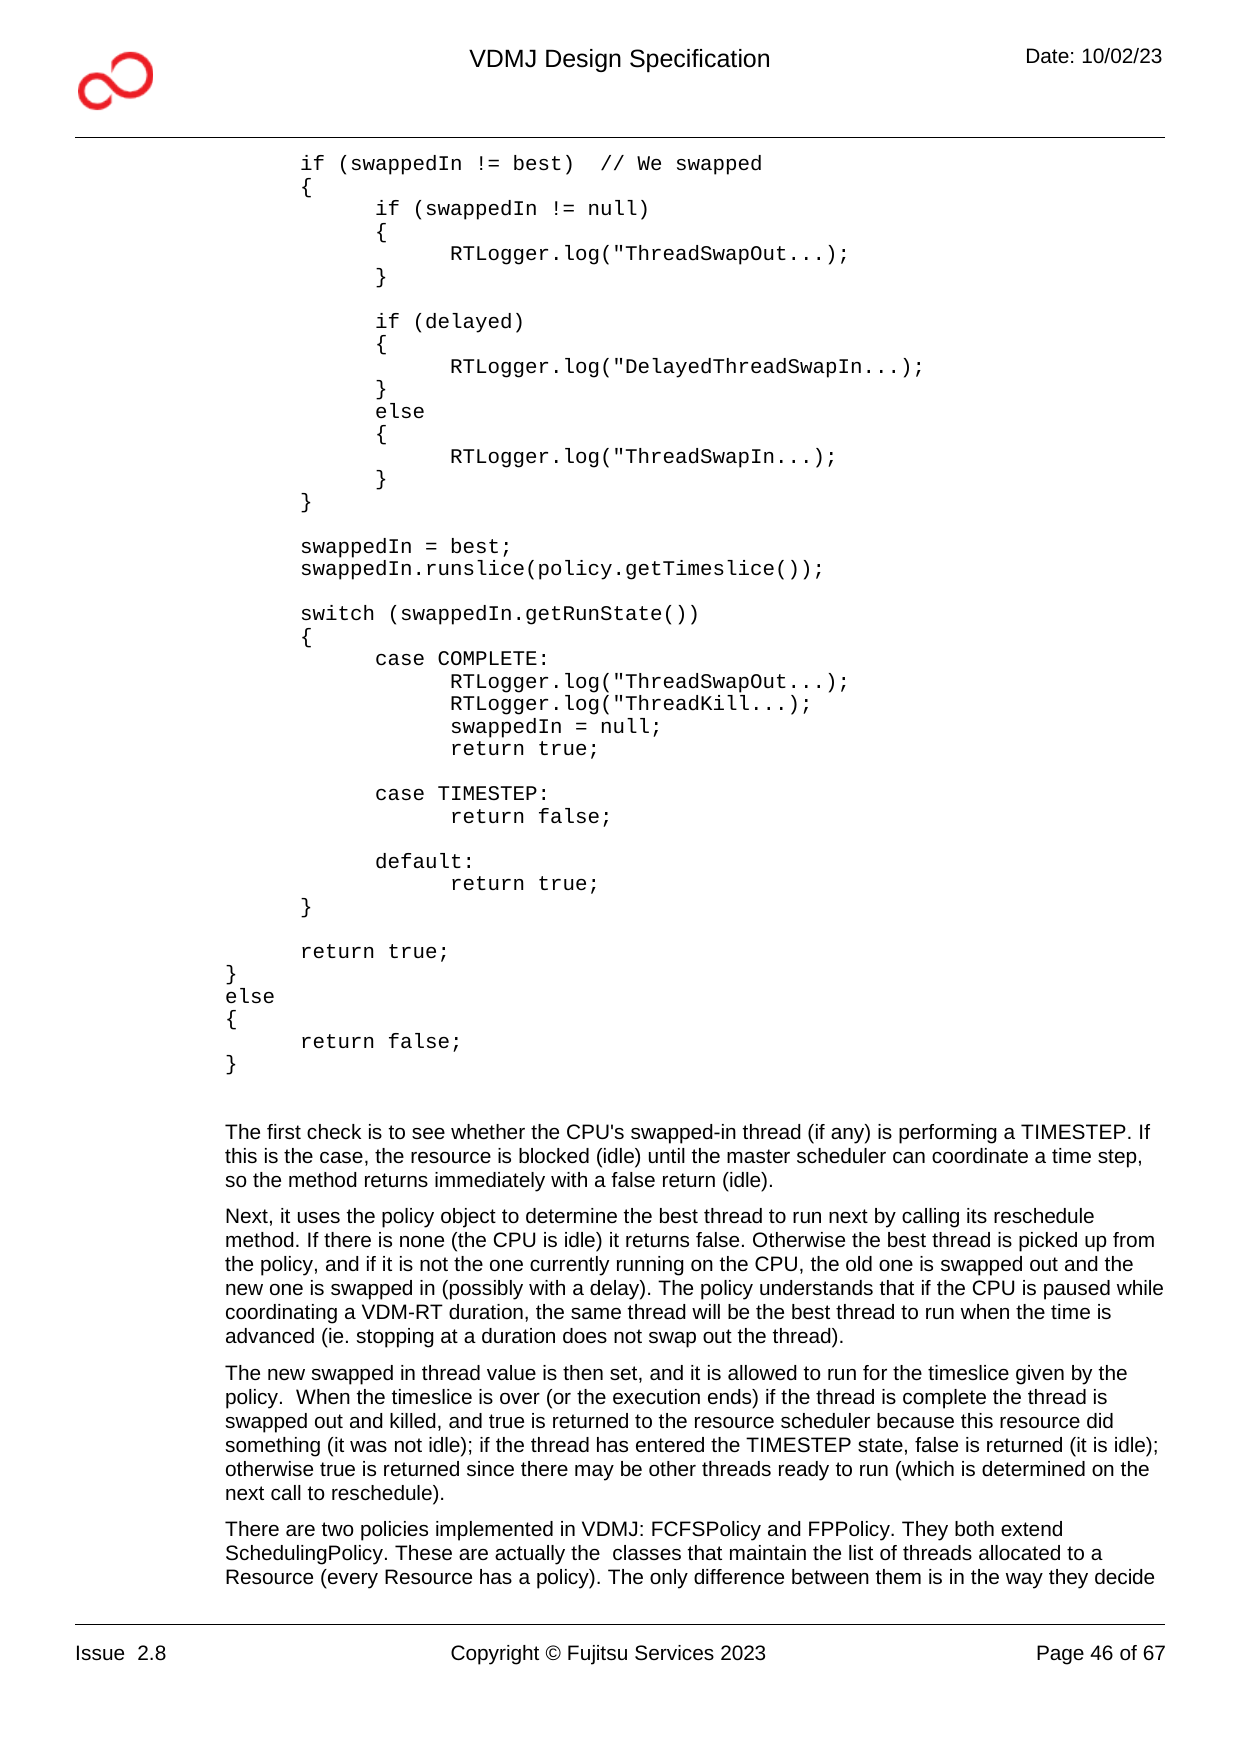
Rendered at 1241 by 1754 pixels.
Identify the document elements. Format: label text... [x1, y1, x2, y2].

text case COMPLETE: [225, 648, 1165, 670]
text return true; [225, 873, 1165, 895]
text } [225, 490, 1165, 513]
text if (swappedIn != null) [225, 198, 1165, 220]
text The new swapped in thread value is then set, and it is allowed to run for the timeslice given by the policy. When the timeslice is over (or the execution ends) if the thread is complete the thread is swapped out and killed, and true is returned to the resource scheduler because this resource did something (it was not idle); if the thread has entered the TIMESTEP state, false is returned (it is idle); otherwise true is returned since there may be other threads ready to run (which is determined on the next call to reschedule). [225, 1361, 1165, 1505]
text } [225, 378, 1165, 400]
picture [78, 44, 153, 120]
text Next, it uses the policy object to determine the best thread to run next by calling its reschedule method. If there is none (the CPU is idle) it returns false. Otherwise the best thread is picked up from the policy, and if it is not the one currently running on the CPU, the old one is swapped out and the new one is swapped in (possibly with a delay). The policy understands that if the CPU is paused while coordinating a VDM-RT duration, the same thread will be the best thread to run when the time is advanced (ie. stopping at a duration does not swap out the thread). [225, 1205, 1165, 1348]
text { [225, 423, 1165, 445]
text } [225, 468, 1165, 490]
text RTLogger.log("ThreadSwapIn...); [225, 445, 1165, 468]
text { [225, 625, 1165, 648]
text if (swappedIn != best) // We swapped [225, 153, 1165, 175]
text return true; [225, 738, 1165, 760]
text RTLogger.log("ThreadSwapOut...); [225, 243, 1165, 265]
text return true; [225, 940, 1165, 963]
text if (delayed) [225, 310, 1165, 333]
text { [225, 1008, 1165, 1030]
text { [225, 333, 1165, 355]
text } [225, 265, 1165, 288]
text else [225, 400, 1165, 423]
text else [225, 985, 1165, 1008]
text return false; [225, 805, 1165, 828]
text swappedIn.runslice(policy.getTimeslice()); [225, 558, 1165, 580]
text { [225, 175, 1165, 198]
text } [225, 963, 1165, 985]
text } [225, 895, 1165, 918]
text RTLogger.log("ThreadKill...); [225, 693, 1165, 715]
text { [225, 220, 1165, 243]
text There are two policies implemented in VDMJ: FCFSPolicy and FPPolicy. They both extend SchedulingPolicy. These are actually the classes that maintain the list of threads allocated to a Resource (every Resource has a policy). The only difference between them is in the way they decide [225, 1517, 1165, 1589]
text default: [225, 850, 1165, 873]
text The first check is to see whether the CPU's swapped-in thread (if any) is performing a TIMESTEP. If this is the case, the resource is blocked (idle) until the master scheduler can coordinate a time step, so the method returns immediately with a false return (idle). [225, 1120, 1165, 1192]
text case TIMESTEP: [225, 783, 1165, 805]
text return false; [225, 1030, 1165, 1053]
text } [225, 1053, 1165, 1075]
text RTLogger.log("DelayedThreadSwapIn...); [225, 355, 1165, 378]
text switch (swappedIn.getRunState()) [225, 603, 1165, 625]
text RTLogger.log("ThreadSwapOut...); [225, 670, 1165, 693]
text swappedIn = best; [225, 535, 1165, 558]
text swappedIn = null; [225, 715, 1165, 738]
